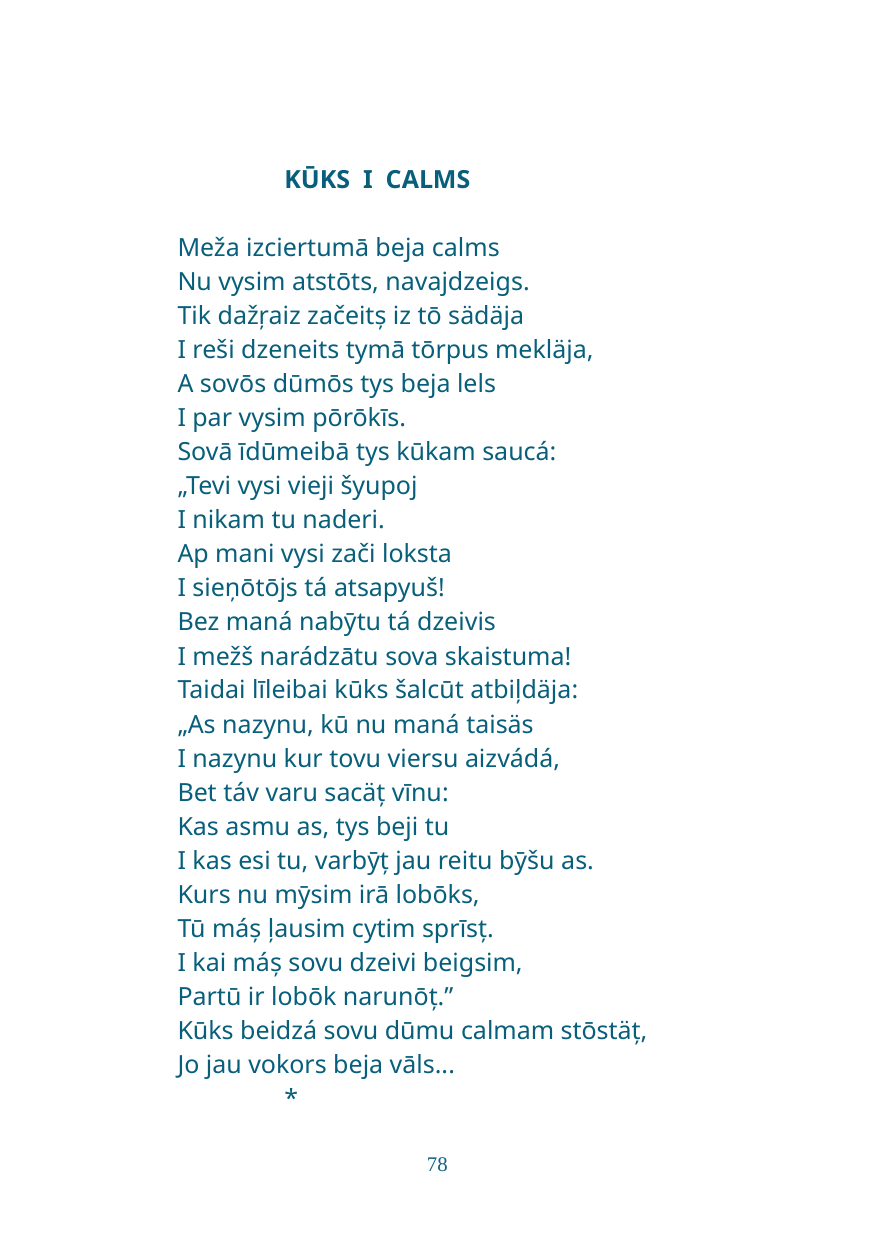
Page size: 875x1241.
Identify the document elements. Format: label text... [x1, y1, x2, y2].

text „Tevi vysi vieji šyupoj [177, 468, 815, 502]
text Sovā īdūmeibā tys kūkam saucá: [177, 434, 815, 468]
text Meža izciertumā beja calms [177, 229, 815, 263]
text Tik dažŗaiz začeitș iz tō sädäja [177, 297, 815, 332]
text Kūks beidzá sovu dūmu calmam stōstäț, [177, 1013, 815, 1047]
text I kas esi tu, varbȳț jau reitu bȳšu as. [177, 842, 815, 877]
text Tū máș ļausim cytim sprīsț. [177, 911, 815, 945]
text I par vysim pōrōkīs. [177, 400, 815, 434]
text KŪKS I CALMS [177, 161, 815, 195]
text I mežš narádzātu sova skaistuma! [177, 638, 815, 672]
text Partū ir lobōk narunōț.” [177, 979, 815, 1013]
text „As nazynu, kū nu maná taisäs [177, 706, 815, 740]
text Taidai līleibai kūks šalcūt atbiļdäja: [177, 672, 815, 706]
text I nazynu kur tovu viersu aizvádá, [177, 740, 815, 774]
text Ap mani vysi zači loksta [177, 536, 815, 570]
text Kas asmu as, tys beji tu [177, 808, 815, 842]
text Jo jau vokors beja vāls... [177, 1047, 815, 1081]
text Nu vysim atstōts, navajdzeigs. [177, 263, 815, 297]
text I sieņōtōjs tá atsapyuš! [177, 570, 815, 604]
text I kai máș sovu dzeivi beigsim, [177, 945, 815, 979]
text Bet táv varu sacäț vīnu: [177, 774, 815, 808]
text * [177, 1081, 815, 1115]
text I reši dzeneits tymā tōrpus mekläja, [177, 332, 815, 366]
text Kurs nu mȳsim irā lobōks, [177, 877, 815, 911]
text I nikam tu naderi. [177, 502, 815, 536]
text A sovōs dūmōs tys beja lels [177, 366, 815, 400]
text Bez maná nabȳtu tá dzeivis [177, 604, 815, 638]
